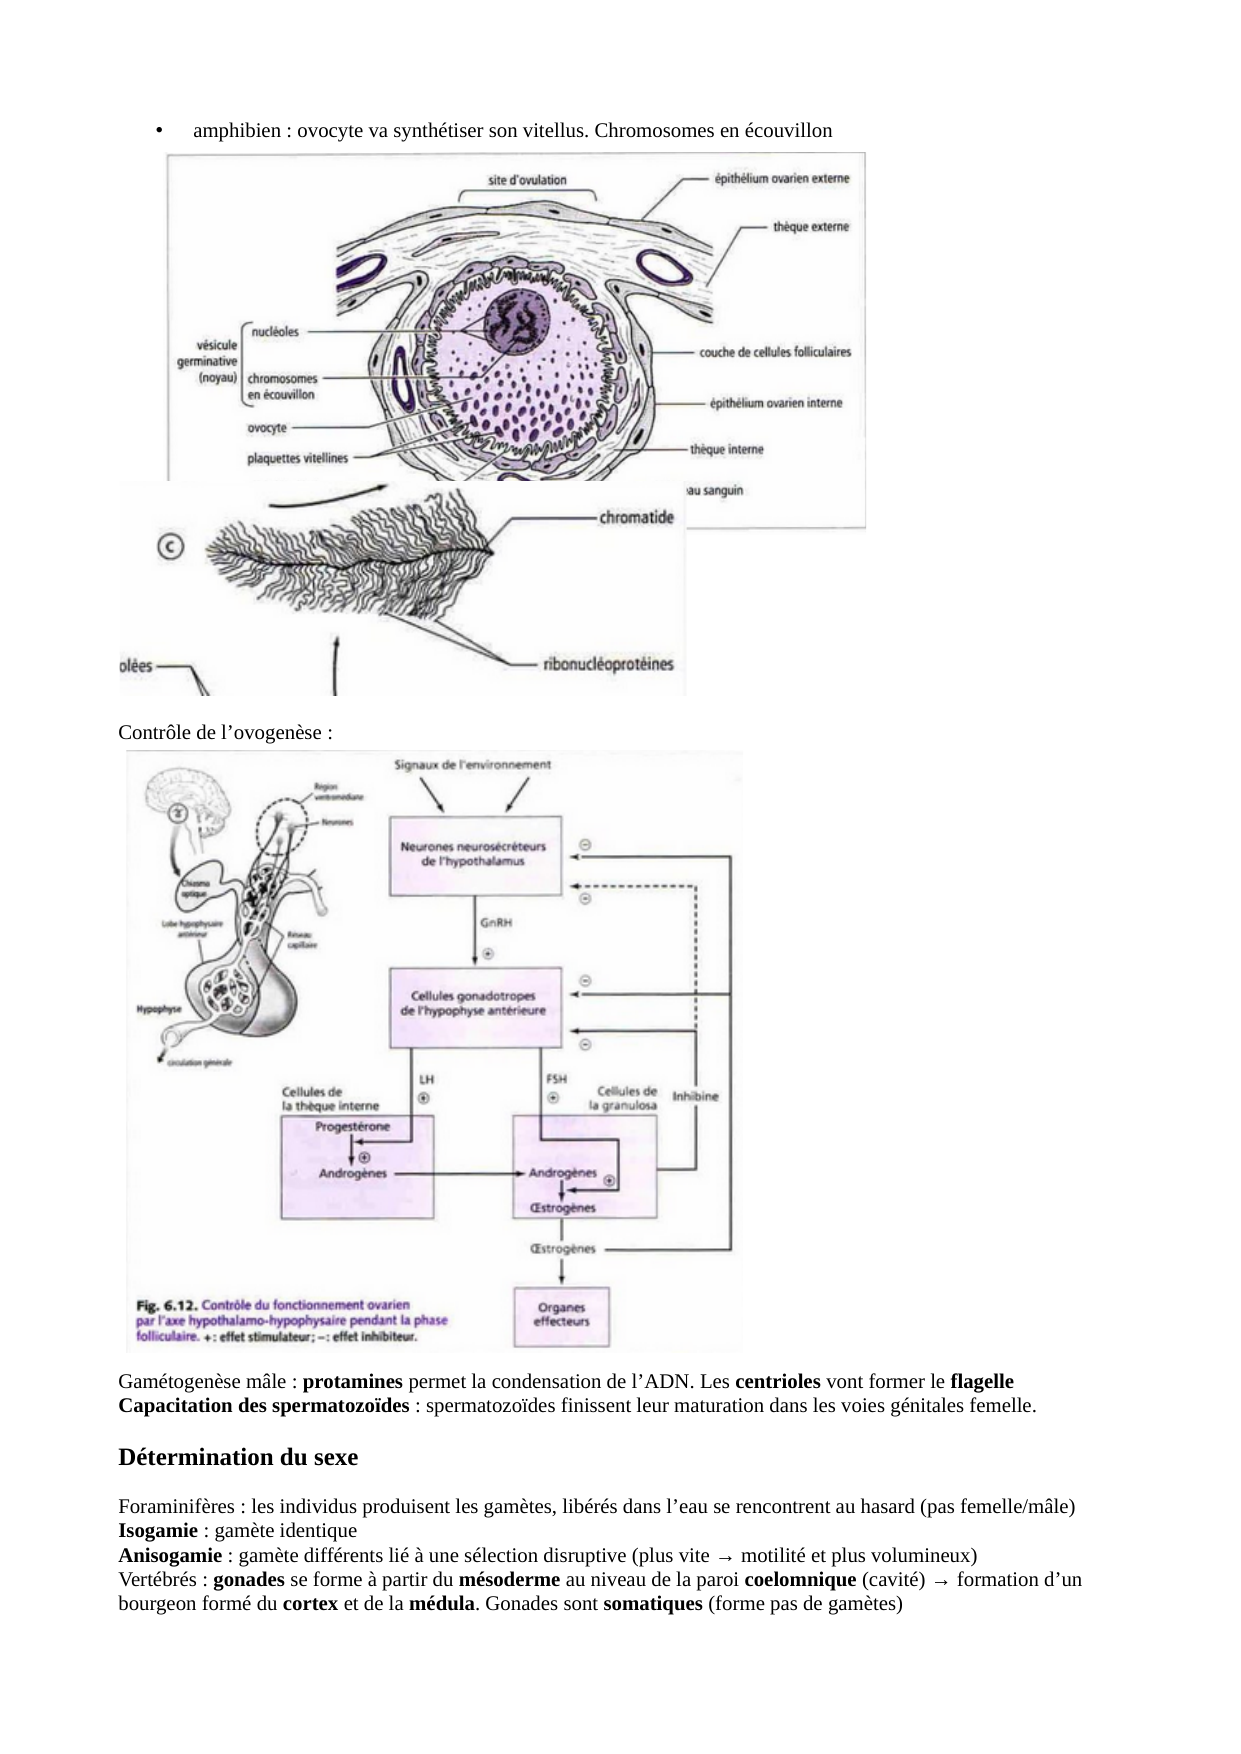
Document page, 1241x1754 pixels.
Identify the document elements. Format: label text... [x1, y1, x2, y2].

text Anisogamie : gamète différents lié à une sélection disruptive (plus vite → motilité et plus volumineux) [118, 1542, 1122, 1567]
list amphibien : ovocyte va synthétiser son vitellus. Chromosomes en écouvillon [156, 118, 1122, 142]
text Vertébrés : gonades se forme à partir du mésoderme au niveau de la paroi coelomnique (cavité) → formation d’un bourgeon formé du cortex et de la médula. Gonades sont somatiques (forme pas de gamètes) [118, 1567, 1122, 1615]
text Contrôle de l’ovogenèse : [118, 720, 1122, 744]
text Capacitation des spermatozoïdes : spermatozoïdes finissent leur maturation dans les voies génitales femelle. [118, 1393, 1122, 1417]
text Gamétogenèse mâle : protamines permet la condensation de l’ADN. Les centrioles vont former le flagelle [118, 1369, 1122, 1393]
picture [126, 750, 744, 1353]
text Isogamie : gamète identique [118, 1518, 1122, 1542]
text Détermination du sexe [118, 1442, 1122, 1470]
text Foraminifères : les individus produisent les gamètes, libérés dans l’eau se rencontrent au hasard (pas femelle/mâle) [118, 1494, 1122, 1518]
picture [119, 152, 867, 696]
